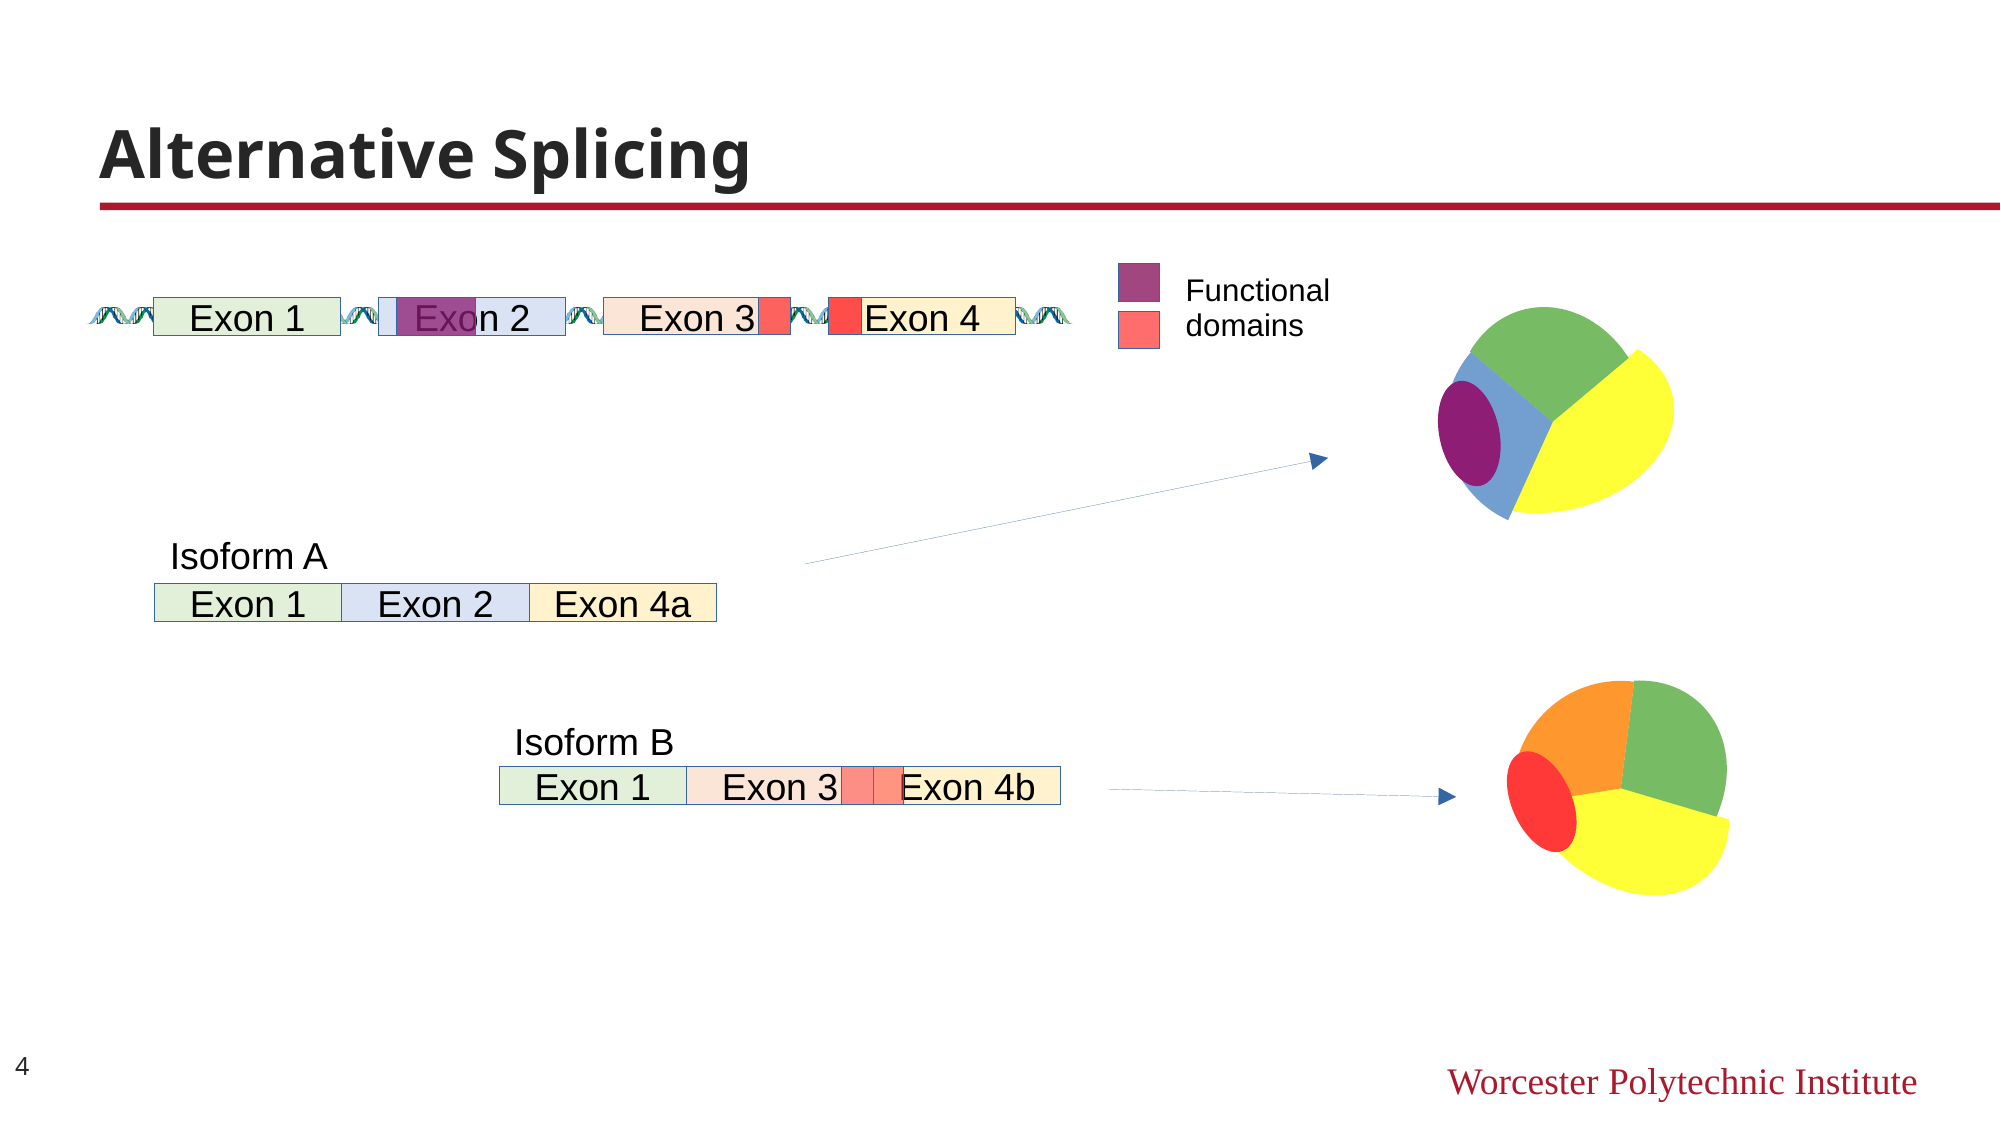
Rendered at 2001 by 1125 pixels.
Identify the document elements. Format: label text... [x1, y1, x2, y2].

text_box Exon 3 [686, 766, 841, 805]
text_box Exon 2 [476, 297, 566, 336]
picture [341, 307, 378, 324]
picture [566, 307, 603, 324]
picture [84, 307, 153, 324]
text_box [1118, 263, 1160, 302]
text_box Exon 4a [529, 583, 717, 622]
text_box Exon 2 [341, 583, 529, 622]
text_box Exon 4b [904, 766, 1061, 805]
text_box [396, 297, 476, 336]
text_box Exon 1 [154, 583, 341, 622]
text_box Exon 3 [603, 297, 758, 335]
text_box [841, 766, 904, 805]
picture [1016, 307, 1075, 324]
text_box [1506, 680, 1730, 896]
text_box [828, 297, 862, 335]
text_box Exon 2 [378, 297, 396, 336]
text_box Exon 1 [153, 297, 341, 336]
text_box Isoform A [155, 525, 378, 582]
text_box [1118, 311, 1160, 349]
text_box Exon 4 [862, 297, 1016, 335]
title Alternative Splicing [99, 112, 1900, 190]
text_box Exon 1 [499, 766, 686, 805]
picture [791, 307, 828, 324]
text_box Isoform B [499, 710, 711, 766]
text_box [758, 297, 791, 335]
text_box [1437, 307, 1675, 521]
text_box Functional domains [1170, 258, 1350, 358]
